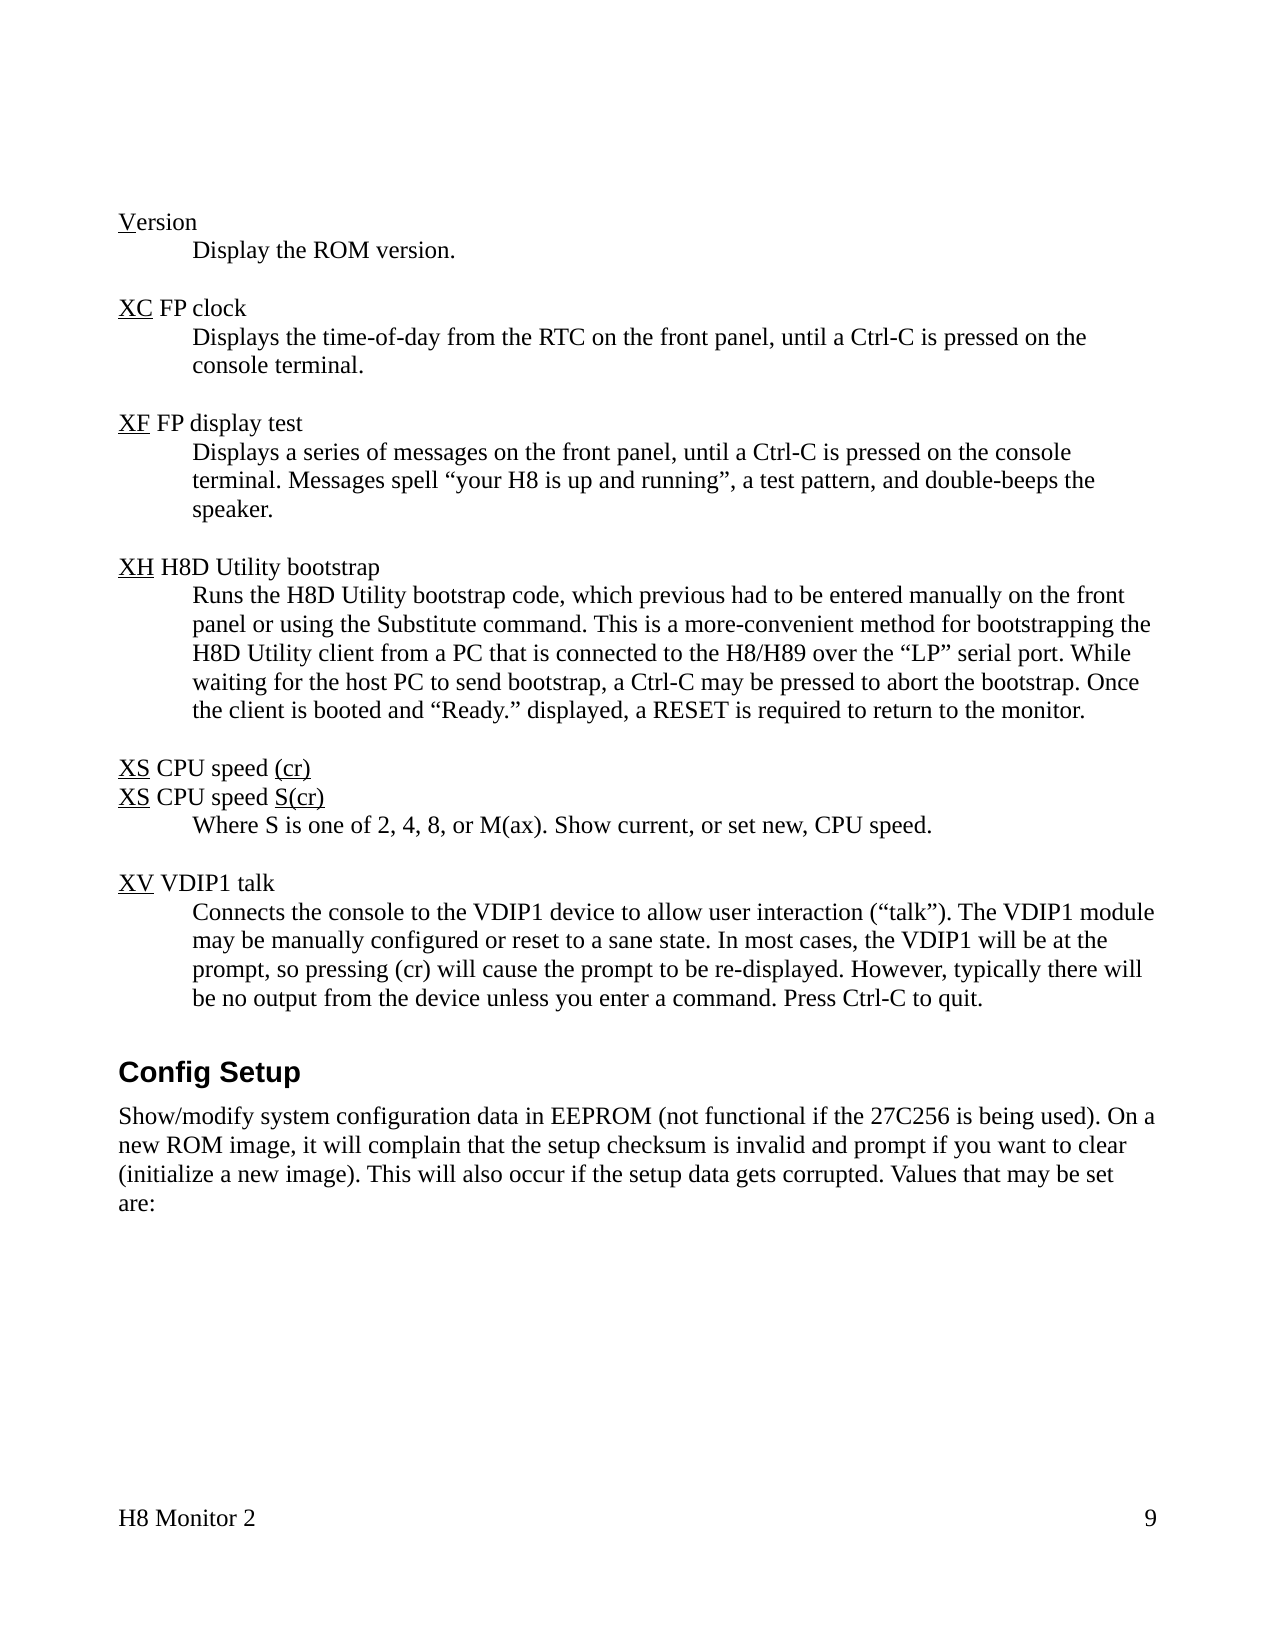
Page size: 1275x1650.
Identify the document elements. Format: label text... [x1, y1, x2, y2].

text Displays the time-of-day from the RTC on the front panel, until a Ctrl-C is pressed on the console terminal. [192, 322, 1157, 379]
text Connects the console to the VDIP1 device to allow user interaction (“talk”). The VDIP1 module may be manually configured or reset to a sane state. In most cases, the VDIP1 will be at the prompt, so pressing (cr) will cause the prompt to be re-displayed. However, typically there will be no output from the device unless you enter a command. Press Ctrl-C to quit. [192, 897, 1157, 1012]
text XH H8D Utility bootstrap [118, 552, 1157, 581]
text XS CPU speed S(cr) [118, 782, 1157, 811]
text Runs the H8D Utility bootstrap code, which previous had to be entered manually on the front panel or using the Substitute command. This is a more-convenient method for bootstrapping the H8D Utility client from a PC that is connected to the H8/H89 over the “LP” serial port. While waiting for the host PC to send bootstrap, a Ctrl-C may be pressed to abort the bootstrap. Once the client is booted and “Ready.” displayed, a RESET is required to return to the monitor. [192, 581, 1157, 724]
subtitle Config Setup [118, 1055, 1157, 1089]
text XF FP display test [118, 408, 1157, 437]
text Where S is one of 2, 4, 8, or M(ax). Show current, or set new, CPU speed. [192, 811, 1157, 839]
text XV VDIP1 talk [118, 868, 1157, 897]
text Version [118, 207, 1157, 236]
text Show/modify system configuration data in EEPROM (not functional if the 27C256 is being used). On a new ROM image, it will complain that the setup checksum is invalid and prompt if you want to clear (initialize a new image). This will also occur if the setup data gets corrupted. Values that may be set are: [118, 1101, 1157, 1216]
text XS CPU speed (cr) [118, 753, 1157, 782]
text Displays a series of messages on the front panel, until a Ctrl-C is pressed on the console terminal. Messages spell “your H8 is up and running”, a test pattern, and double-beeps the speaker. [192, 437, 1157, 523]
text XC FP clock [118, 293, 1157, 322]
text Display the ROM version. [192, 236, 1157, 264]
